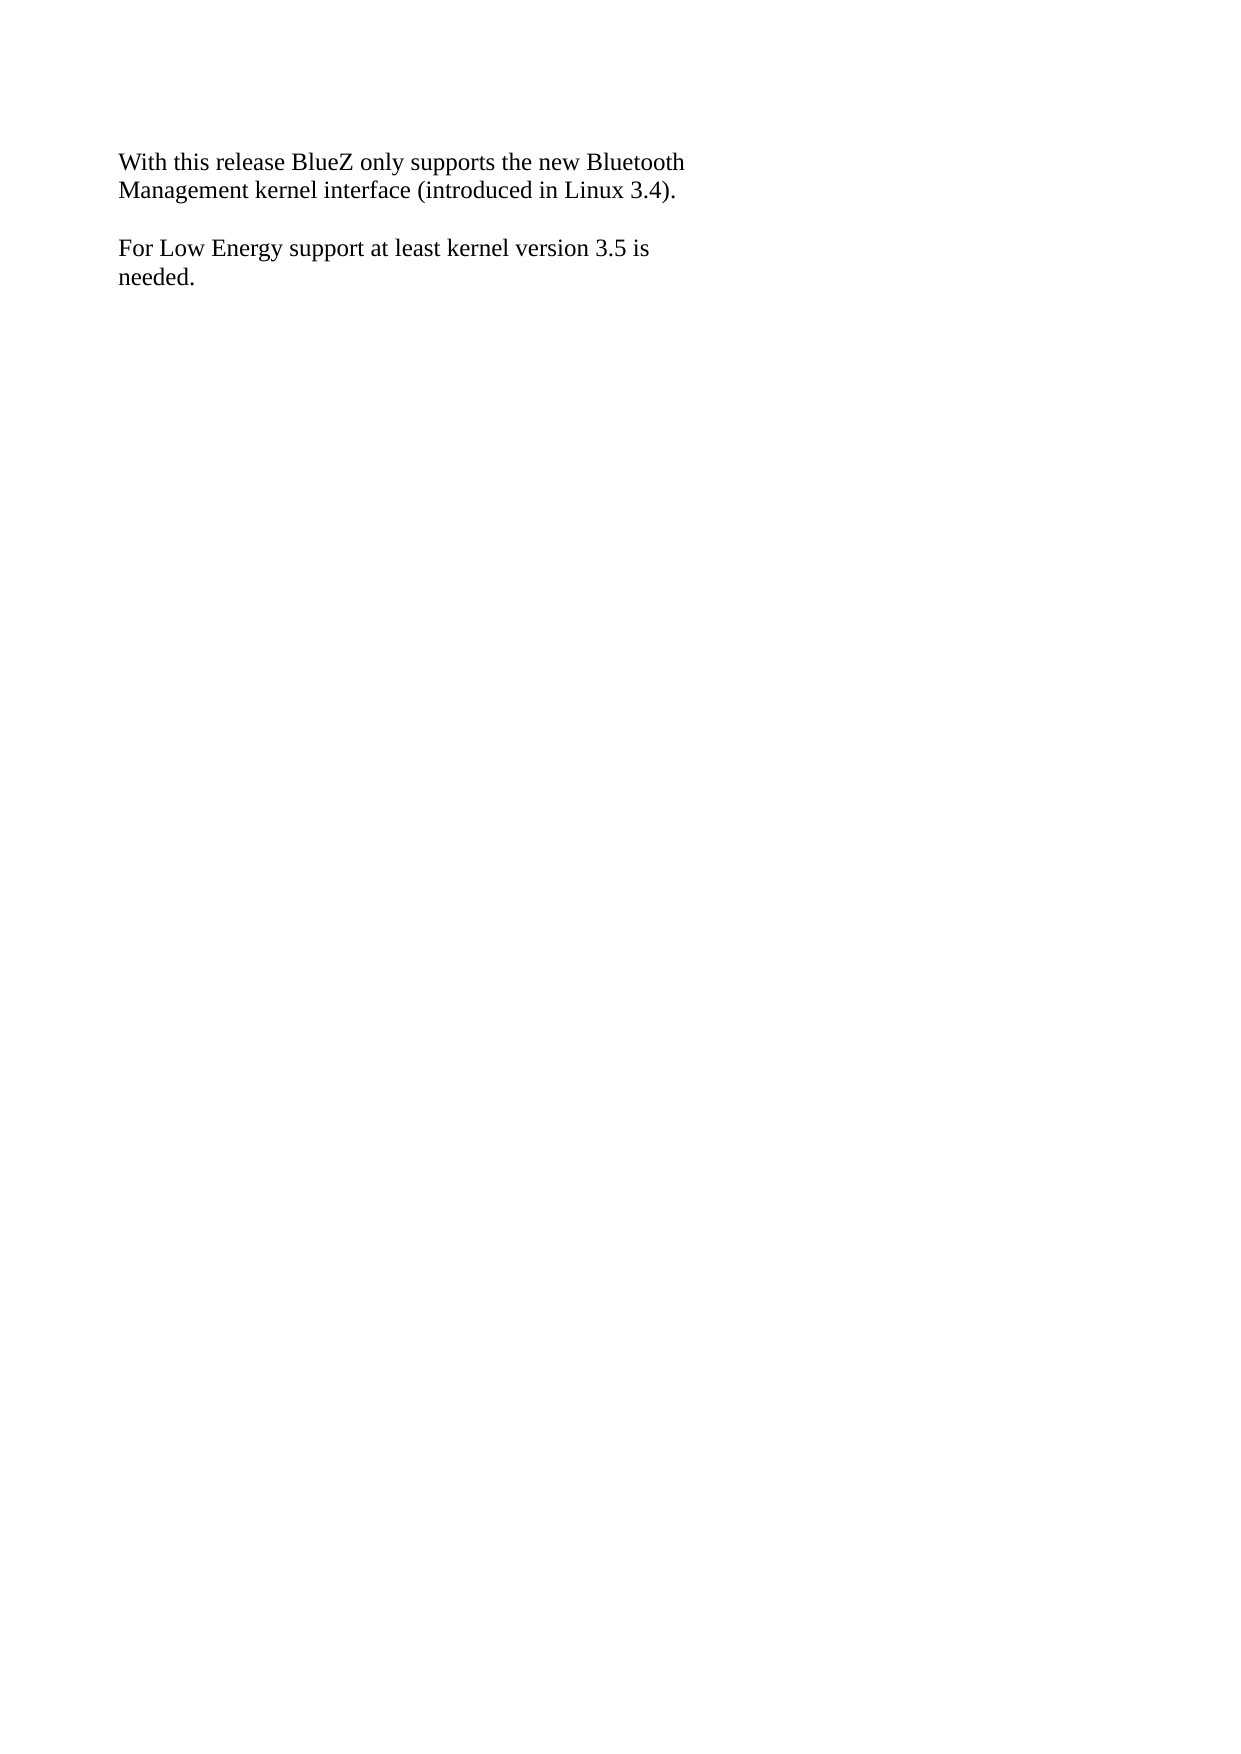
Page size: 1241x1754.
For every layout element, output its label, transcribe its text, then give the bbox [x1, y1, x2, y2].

text For Low Energy support at least kernel version 3.5 is [118, 233, 1122, 262]
text Management kernel interface (introduced in Linux 3.4). [118, 176, 1122, 204]
text With this release BlueZ only supports the new Bluetooth [118, 147, 1122, 176]
text needed. [118, 262, 1122, 291]
